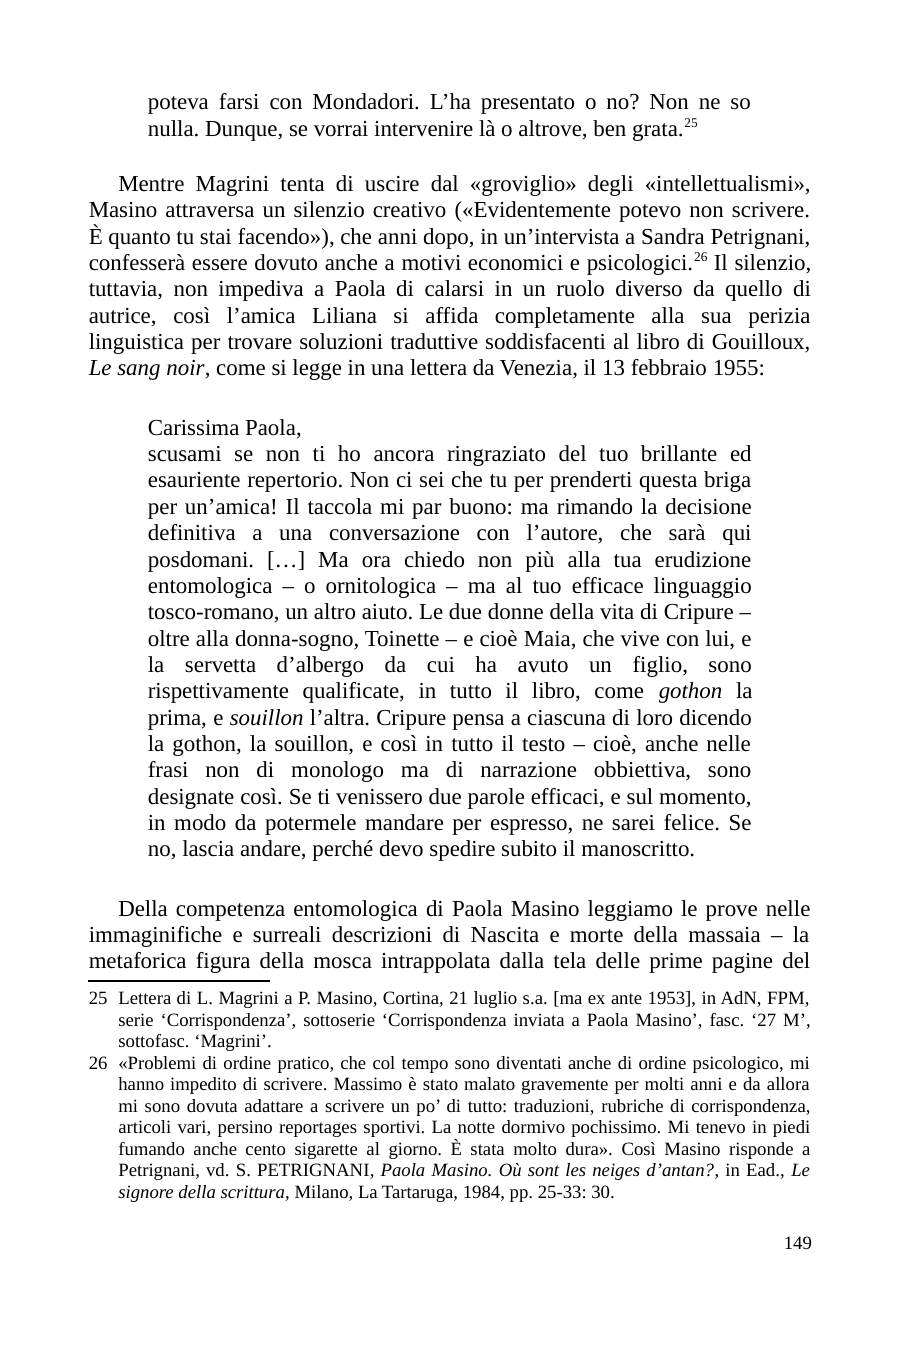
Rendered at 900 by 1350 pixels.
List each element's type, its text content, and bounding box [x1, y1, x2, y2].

text Mentre Magrini tenta di uscire dal «groviglio» degli «intellettualismi», Masino attraversa un silenzio creativo («Evidentemente potevo non scrivere. È quanto tu stai facendo»), che anni dopo, in un’intervista a Sandra Petrignani, confesserà essere dovuto anche a motivi economici e psicologici. Il silenzio, tuttavia, non impediva a Paola di calarsi in un ruolo diverso da quello di autrice, così l’amica Liliana si affida completamente alla sua perizia linguistica per trovare soluzioni traduttive soddisfacenti al libro di Gouilloux, Le sang noir, come si legge in una lettera da Venezia, il 13 febbraio 1955: [88, 170, 811, 381]
text Lettera di L. Magrini a P. Masino, Cortina, 21 luglio s.a. [ma ex ante 1953], in AdN, FPM, serie ‘Corrispondenza’, sottoserie ‘Corrispondenza inviata a Paola Masino’, fasc. ‘27 M’, sottofasc. ‘Magrini’. [88, 987, 811, 1052]
text poteva farsi con Mondadori. L’ha presentato o no? Non ne so nulla. Dunque, se vorrai intervenire là o altrove, ben grata. [148, 88, 752, 141]
text «Problemi di ordine pratico, che col tempo sono diventati anche di ordine psicologico, mi hanno impedito di scrivere. Massimo è stato malato gravemente per molti anni e da allora mi sono dovuta adattare a scrivere un po’ di tutto: traduzioni, rubriche di corrispondenza, articoli vari, persino reportages sportivi. La notte dormivo pochissimo. Mi tenevo in piedi fumando anche cento sigarette al giorno. È stata molto dura». Così Masino risponde a Petrignani, vd. S. PETRIGNANI, Paola Masino. Où sont les neiges d’antan?, in Ead., Le signore della scrittura, Milano, La Tartaruga, 1984, pp. 25-33: 30. [88, 1052, 811, 1202]
text Carissima Paola, [148, 414, 752, 440]
text scusami se non ti ho ancora ringraziato del tuo brillante ed esauriente repertorio. Non ci sei che tu per prenderti questa briga per un’amica! Il taccola mi par buono: ma rimando la decisione definitiva a una conversazione con l’autore, che sarà qui posdomani. […] Ma ora chiedo non più alla tua erudizione entomologica – o ornitologica ‒ ma al tuo efficace linguaggio tosco-romano, un altro aiuto. Le due donne della vita di Cripure – oltre alla donna-sogno, Toinette – e cioè Maia, che vive con lui, e la servetta d’albergo da cui ha avuto un figlio, sono rispettivamente qualificate, in tutto il libro, come gothon la prima, e souillon l’altra. Cripure pensa a ciascuna di loro dicendo la gothon, la souillon, e così in tutto il testo – cioè, anche nelle frasi non di monologo ma di narrazione obbiettiva, sono designate così. Se ti venissero due parole efficaci, e sul momento, in modo da potermele mandare per espresso, ne sarei felice. Se no, lascia andare, perché devo spedire subito il manoscritto. [148, 440, 752, 862]
text Della competenza entomologica di Paola Masino leggiamo le prove nelle immaginifiche e surreali descrizioni di Nascita e morte della massaia – la metaforica figura della mosca intrappolata dalla tela delle prime pagine del [88, 895, 811, 974]
